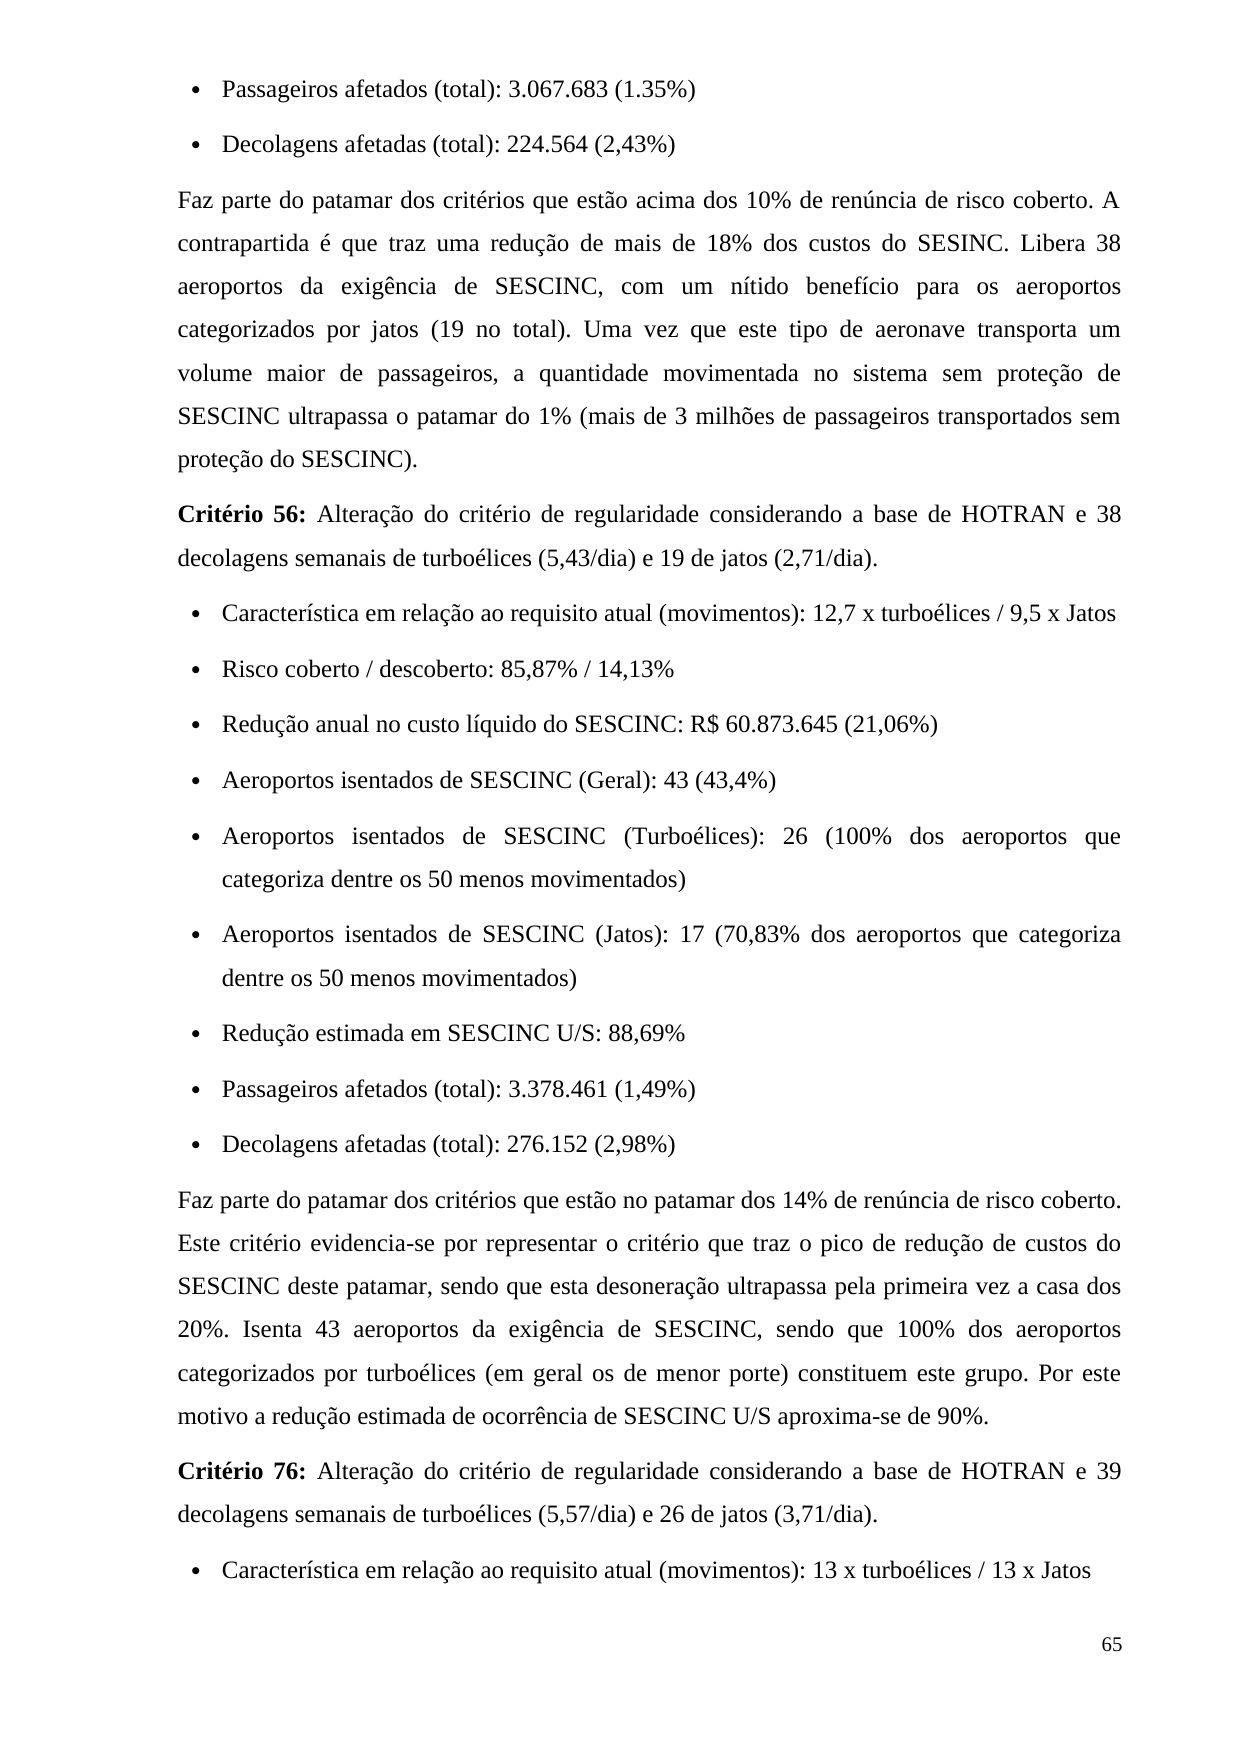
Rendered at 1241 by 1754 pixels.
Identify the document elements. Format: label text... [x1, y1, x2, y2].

text Faz parte do patamar dos critérios que estão no patamar dos 14% de renúncia de risco coberto. Este critério evidencia-se por representar o critério que traz o pico de redução de custos do SESCINC deste patamar, sendo que esta desoneração ultrapassa pela primeira vez a casa dos 20%. Isenta 43 aeroportos da exigência de SESCINC, sendo que 100% dos aeroportos categorizados por turboélices (em geral os de menor porte) constituem este grupo. Por este motivo a redução estimada de ocorrência de SESCINC U/S aproxima-se de 90%. [177, 1185, 1122, 1429]
list Risco coberto / descoberto: 85,87% / 14,13% [192, 654, 1122, 683]
text Critério 76: Alteração do critério de regularidade considerando a base de HOTRAN e 39 decolagens semanais de turboélices (5,57/dia) e 26 de jatos (3,71/dia). [177, 1456, 1122, 1528]
list Aeroportos isentados de SESCINC (Turboélices): 26 (100% dos aeroportos que categoriza dentre os 50 menos movimentados) [192, 821, 1122, 893]
text Faz parte do patamar dos critérios que estão acima dos 10% de renúncia de risco coberto. A contrapartida é que traz uma redução de mais de 18% dos custos do SESINC. Libera 38 aeroportos da exigência de SESCINC, com um nítido benefício para os aeroportos categorizados por jatos (19 no total). Uma vez que este tipo de aeronave transporta um volume maior de passageiros, a quantidade movimentada no sistema sem proteção de SESCINC ultrapassa o patamar do 1% (mais de 3 milhões de passageiros transportados sem proteção do SESCINC). [177, 185, 1122, 473]
list Característica em relação ao requisito atual (movimentos): 12,7 x turboélices / 9,5 x Jatos [192, 598, 1122, 627]
list Aeroportos isentados de SESCINC (Geral): 43 (43,4%) [192, 765, 1122, 794]
list Aeroportos isentados de SESCINC (Jatos): 17 (70,83% dos aeroportos que categoriza dentre os 50 menos movimentados) [192, 919, 1122, 991]
list Passageiros afetados (total): 3.378.461 (1,49%) [192, 1074, 1122, 1103]
list Redução estimada em SESCINC U/S: 88,69% [192, 1018, 1122, 1047]
text Critério 56: Alteração do critério de regularidade considerando a base de HOTRAN e 38 decolagens semanais de turboélices (5,43/dia) e 19 de jatos (2,71/dia). [177, 499, 1122, 571]
list Característica em relação ao requisito atual (movimentos): 13 x turboélices / 13 x Jatos [192, 1555, 1122, 1584]
list Decolagens afetadas (total): 276.152 (2,98%) [192, 1129, 1122, 1158]
list Passageiros afetados (total): 3.067.683 (1.35%) [192, 74, 1122, 103]
list Decolagens afetadas (total): 224.564 (2,43%) [192, 129, 1122, 158]
list Redução anual no custo líquido do SESCINC: R$ 60.873.645 (21,06%) [192, 709, 1122, 738]
